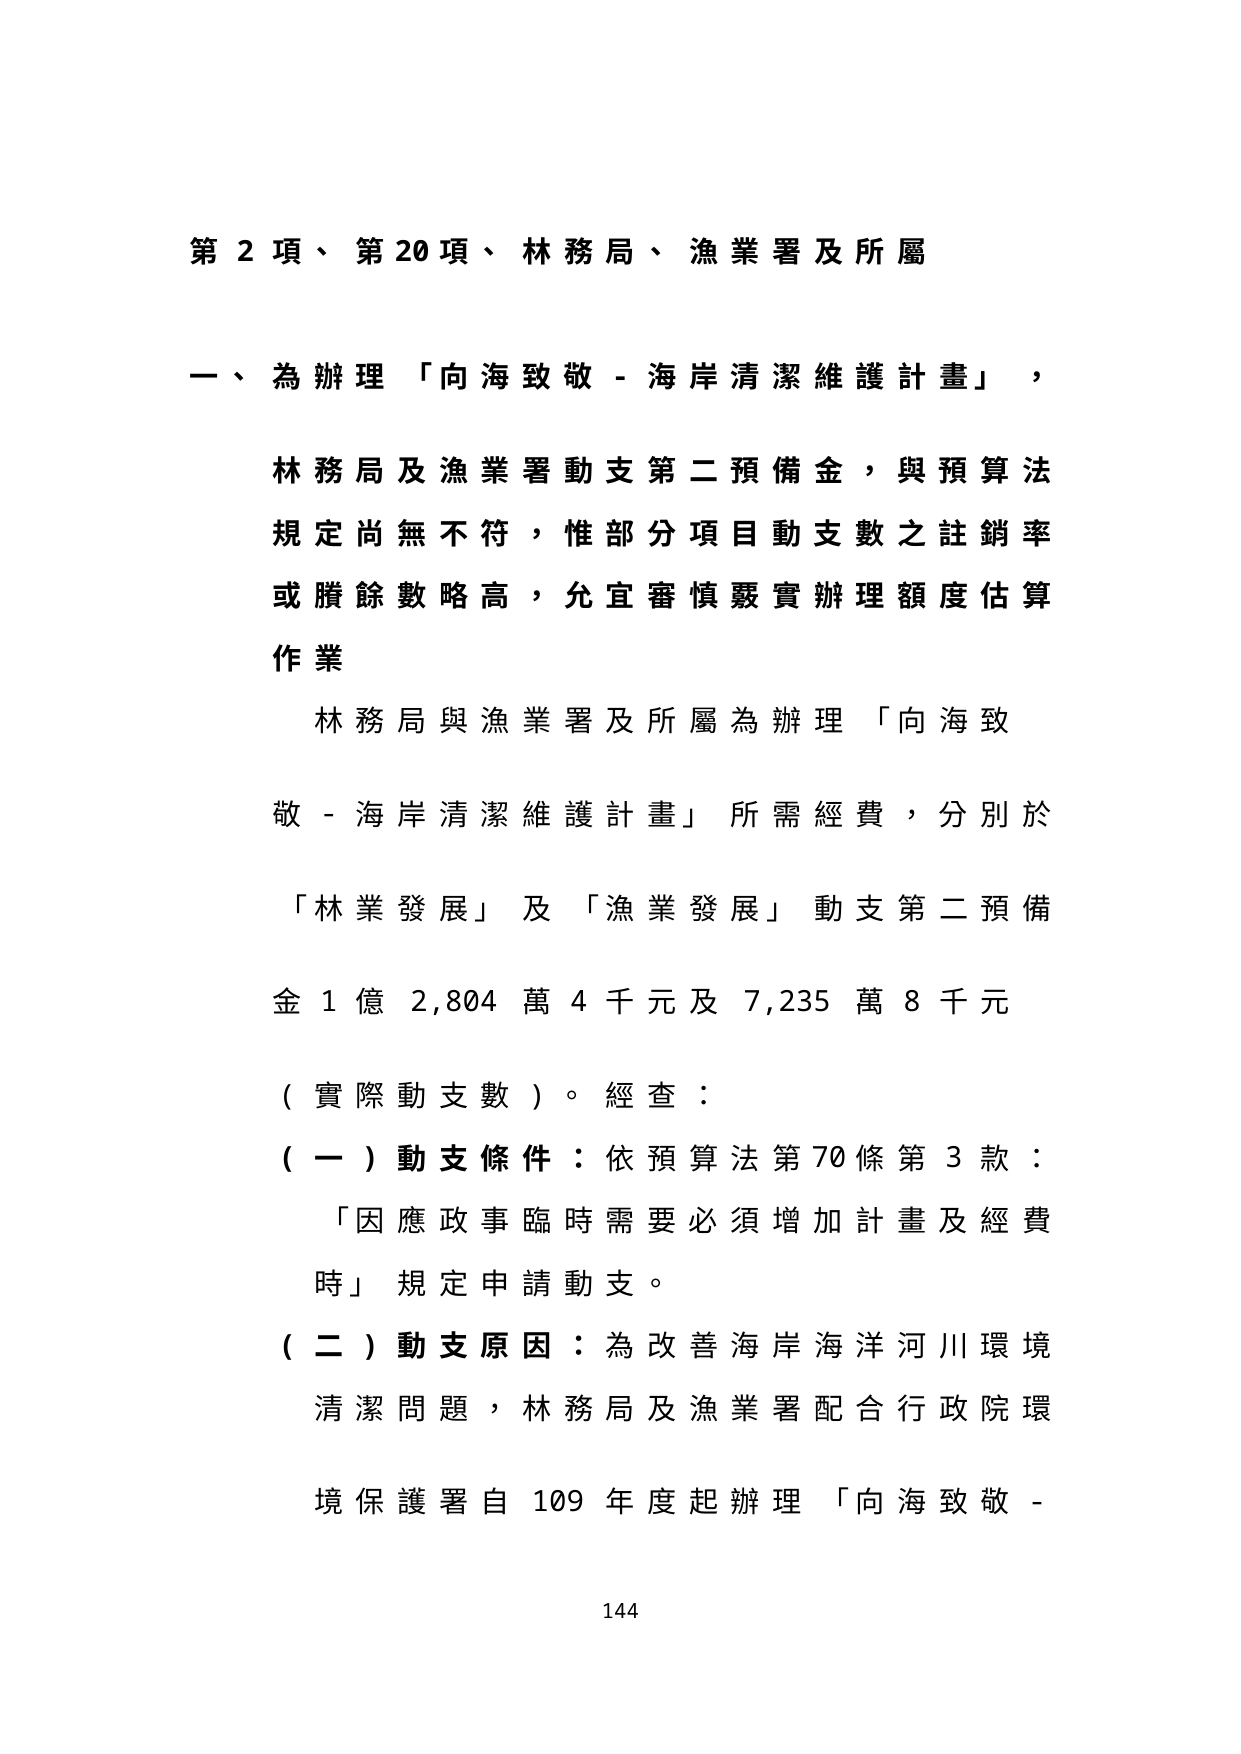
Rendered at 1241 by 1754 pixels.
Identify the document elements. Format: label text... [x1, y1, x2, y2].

text 林務局與漁業署及所屬為辦理「向海致敬-海岸清潔維護計畫」所需經費，分別於「林業發展」及「漁業發展」動支第二預備金1億2,804萬4千元及7,235萬8千元(實際動支數)。經查： [242, 677, 1058, 1115]
text (二)動支原因：為改善海岸海洋河川環境清潔問題，林務局及漁業署配合行政院環境保護署自109年度起辦理「向海致敬- [242, 1302, 1058, 1552]
text 第2項、第20項、林務局、漁業署及所屬 [183, 177, 1058, 302]
text 一、為辦理「向海致敬-海岸清潔維護計畫」，林務局及漁業署動支第二預備金，與預算法規定尚無不符，惟部分項目動支數之註銷率或賸餘數略高，允宜審慎覈實辦理額度估算作業 [183, 302, 1058, 677]
text (一)動支條件：依預算法第70條第3款：「因應政事臨時需要必須增加計畫及經費時」規定申請動支。 [242, 1115, 1058, 1302]
